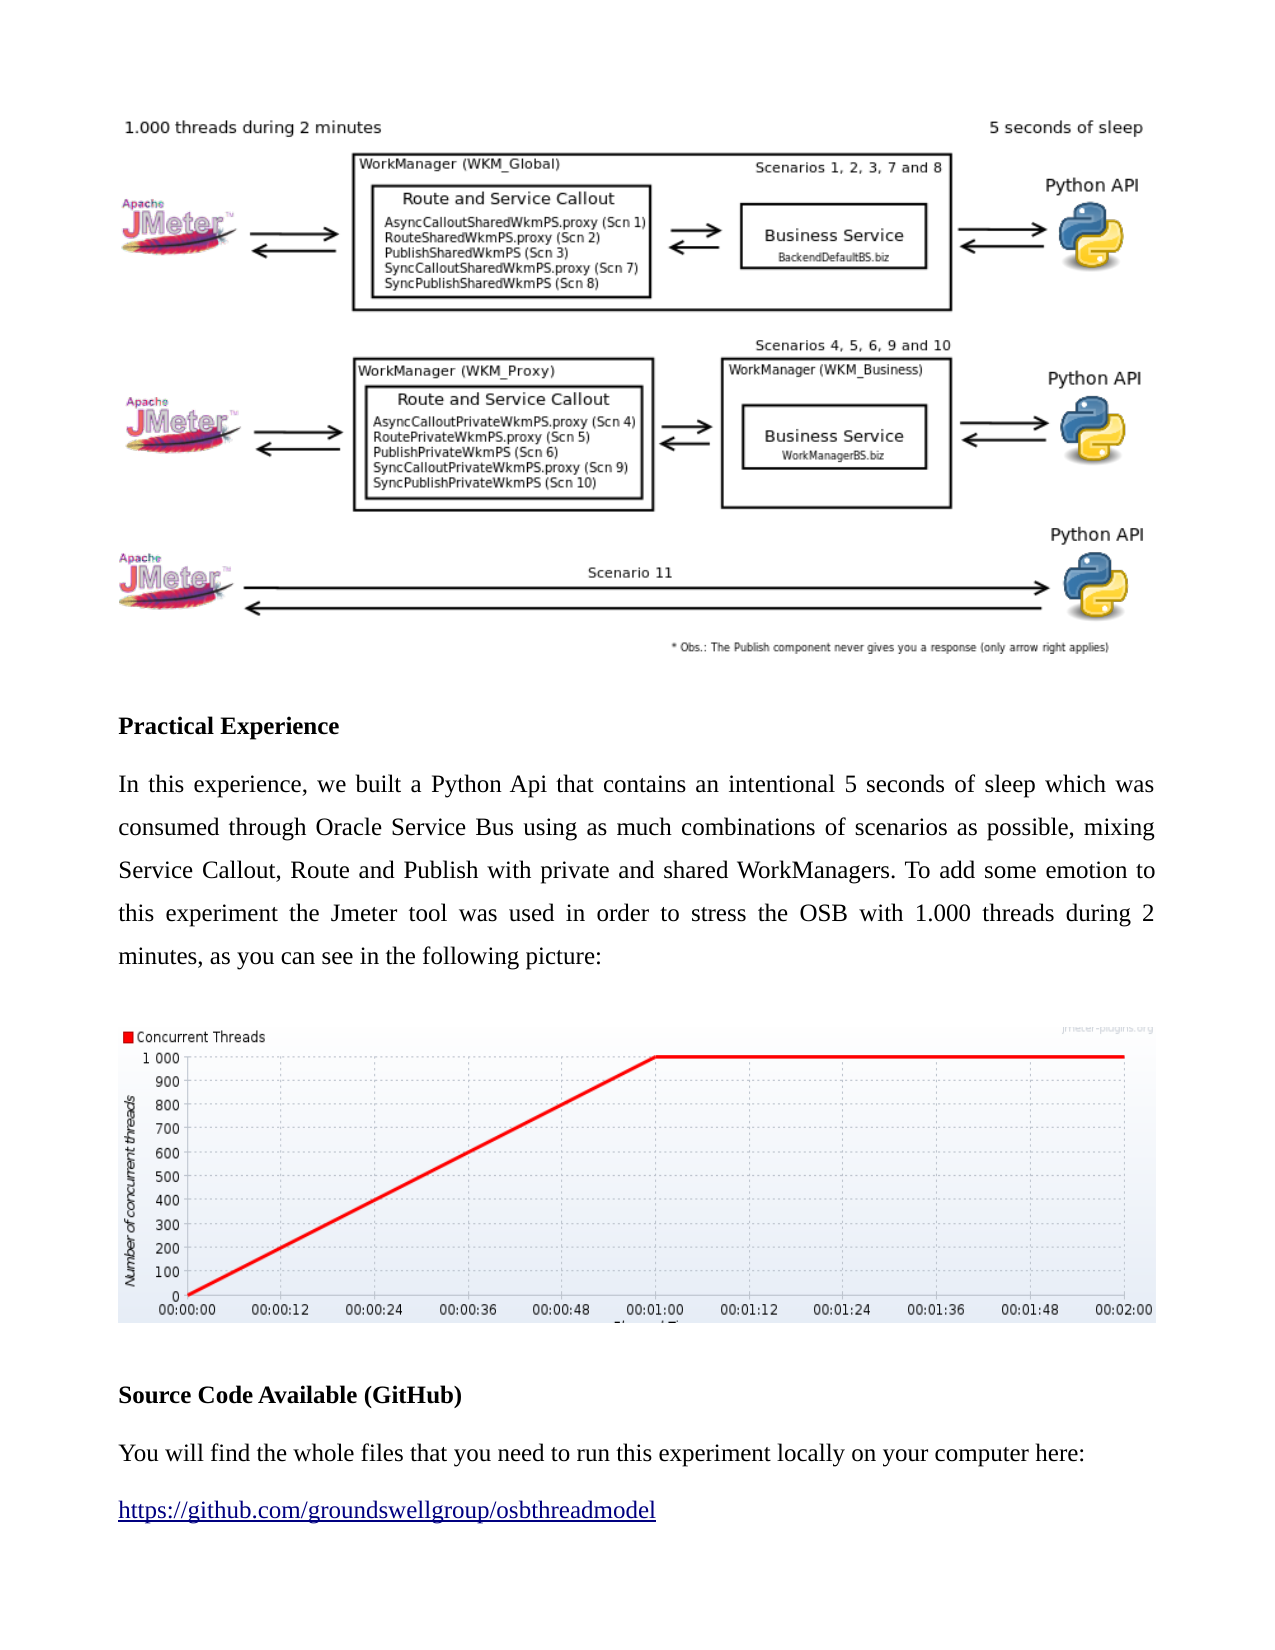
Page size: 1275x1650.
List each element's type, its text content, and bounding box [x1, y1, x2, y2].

text Practical Experience [118, 711, 1157, 740]
text Source Code Available (GitHub) [118, 1380, 1157, 1409]
picture [118, 1027, 1157, 1323]
picture [118, 118, 1157, 654]
text You will find the whole files that you need to run this experiment locally on your computer here: [118, 1438, 1157, 1467]
text In this experience, we built a Python Api that contains an intentional 5 seconds of sleep which was consumed through Oracle Service Bus using as much combinations of scenarios as possible, mixing Service Callout, Route and Publish with private and shared WorkManagers. To add some emotion to this experiment the Jmeter tool was used in order to stress the OSB with 1.000 threads during 2 minutes, as you can see in the following picture: [118, 769, 1157, 970]
text https://github.com/groundswellgroup/osbthreadmodel [118, 1495, 1157, 1524]
